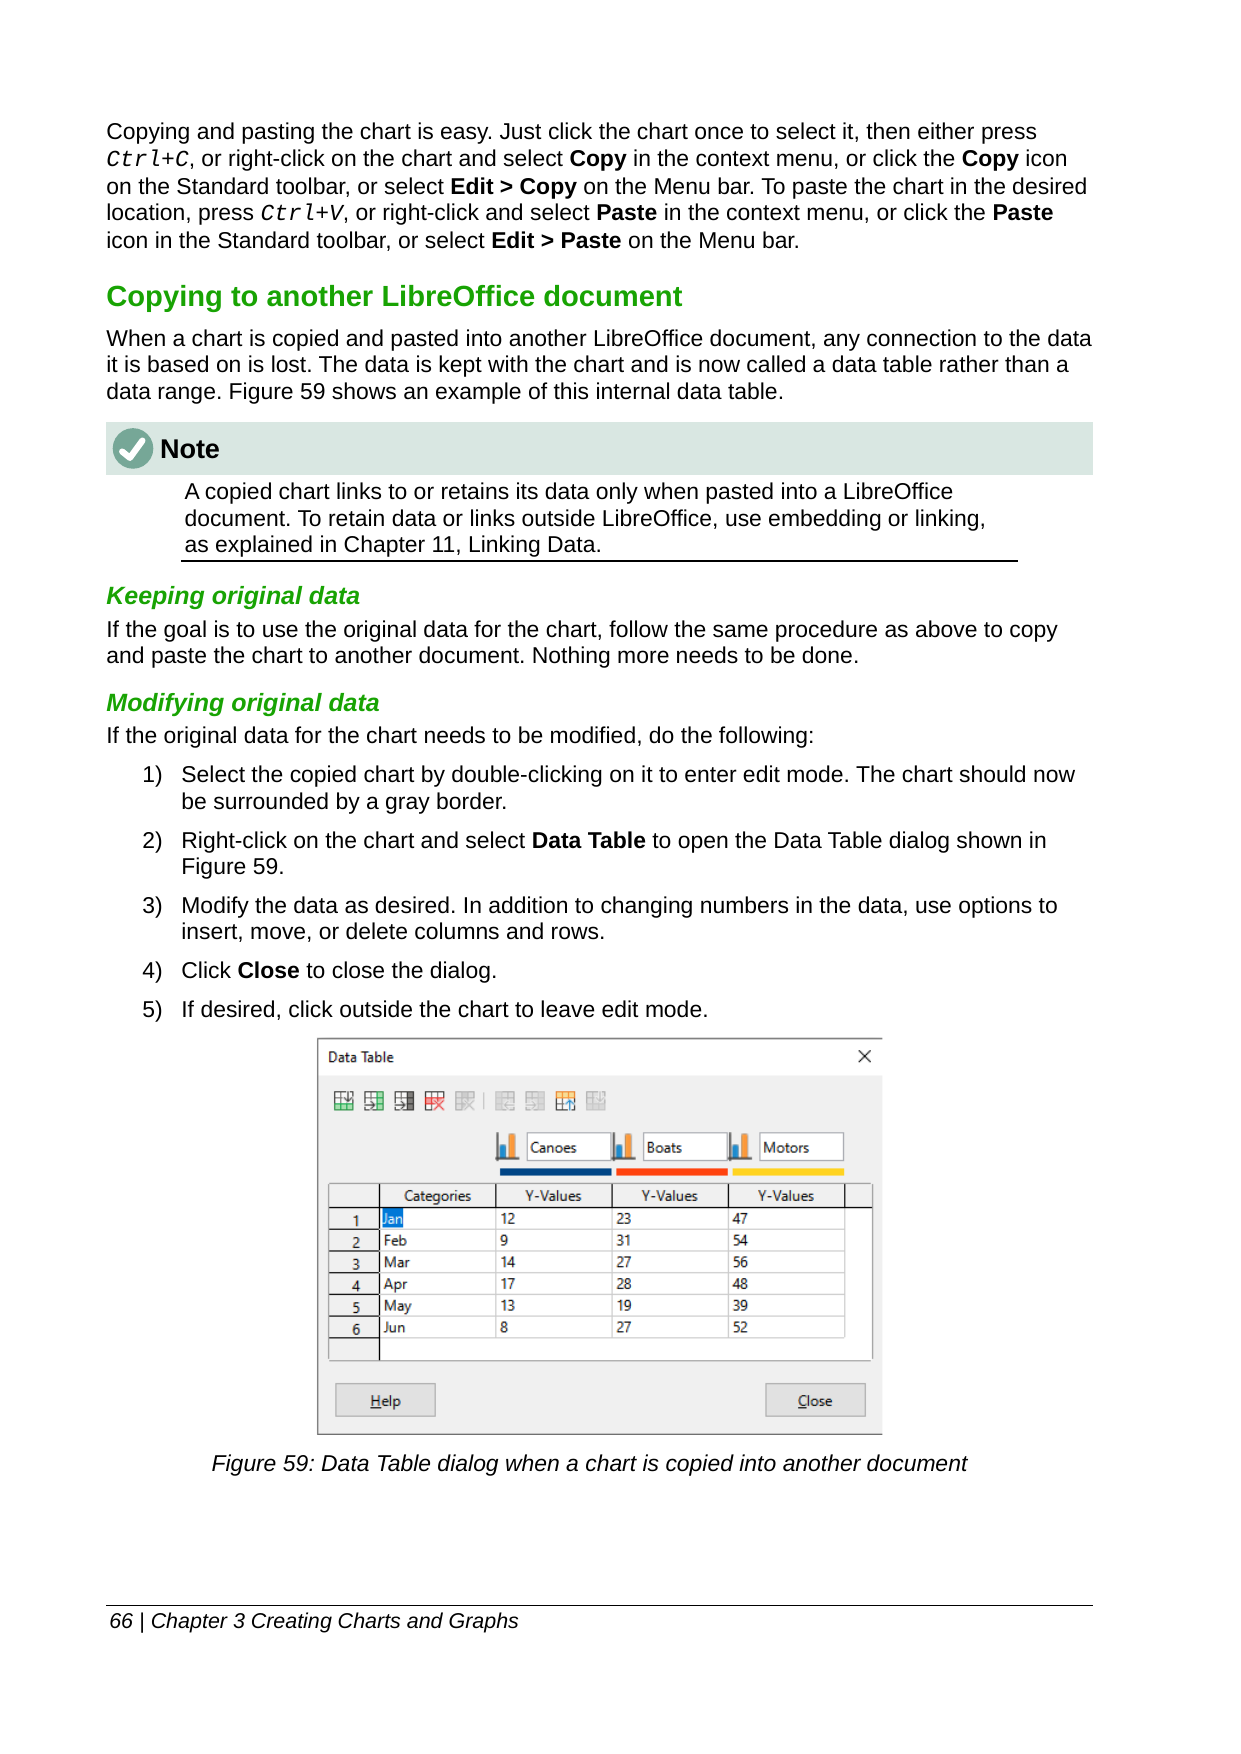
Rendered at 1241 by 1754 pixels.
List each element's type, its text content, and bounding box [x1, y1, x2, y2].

list Modify the data as desired. In addition to changing numbers in the data, use options to insert, move, or delete columns and rows. [162, 892, 1093, 944]
subtitle Copying to another LibreOffice document [106, 279, 1093, 312]
picture [316, 1037, 883, 1435]
text Figure 59: Data Table dialog when a chart is copied into another document [211, 1450, 988, 1476]
text A copied chart links to or retains its data only when pasted into a LibreOffice document. To retain data or links outside LibreOffice, use embedding or linking, as explained in Chapter 11, Linking Data. [181, 475, 1018, 560]
list Select the copied chart by double-clicking on it to enter edit mode. The chart should now be surrounded by a gray border. [162, 761, 1093, 814]
list Click Close to close the dialog. [162, 957, 1093, 983]
text When a chart is copied and pasted into another LibreOffice document, any connection to the data it is based on is lost. The data is kept with the chart and is now called a data table rather than a data range. Figure 59 shows an example of this internal data table. [106, 325, 1093, 404]
subtitle Note [106, 422, 1093, 475]
list Right-click on the chart and select Data Table to open the Data Table dialog shown in Figure 59. [162, 827, 1093, 879]
subtitle Keeping original data [106, 581, 1093, 610]
text If the original data for the chart needs to be modified, do the following: [106, 722, 1093, 749]
subtitle Modifying original data [106, 687, 1093, 716]
list If desired, click outside the chart to leave edit mode. [162, 996, 1093, 1022]
text If the goal is to use the original data for the chart, follow the same procedure as above to copy and paste the chart to another document. Nothing more needs to be done. [106, 616, 1093, 669]
text Copying and pasting the chart is easy. Just click the chart once to select it, then either press Ctrl+C, or right-click on the chart and select Copy in the context menu, or click the Copy icon on the Standard toolbar, or select Edit > Copy on the Menu bar. To paste the chart in the desired location, press Ctrl+V, or right-click and select Paste in the context menu, or click the Paste icon in the Standard toolbar, or select Edit > Paste on the Menu bar. [106, 118, 1093, 254]
